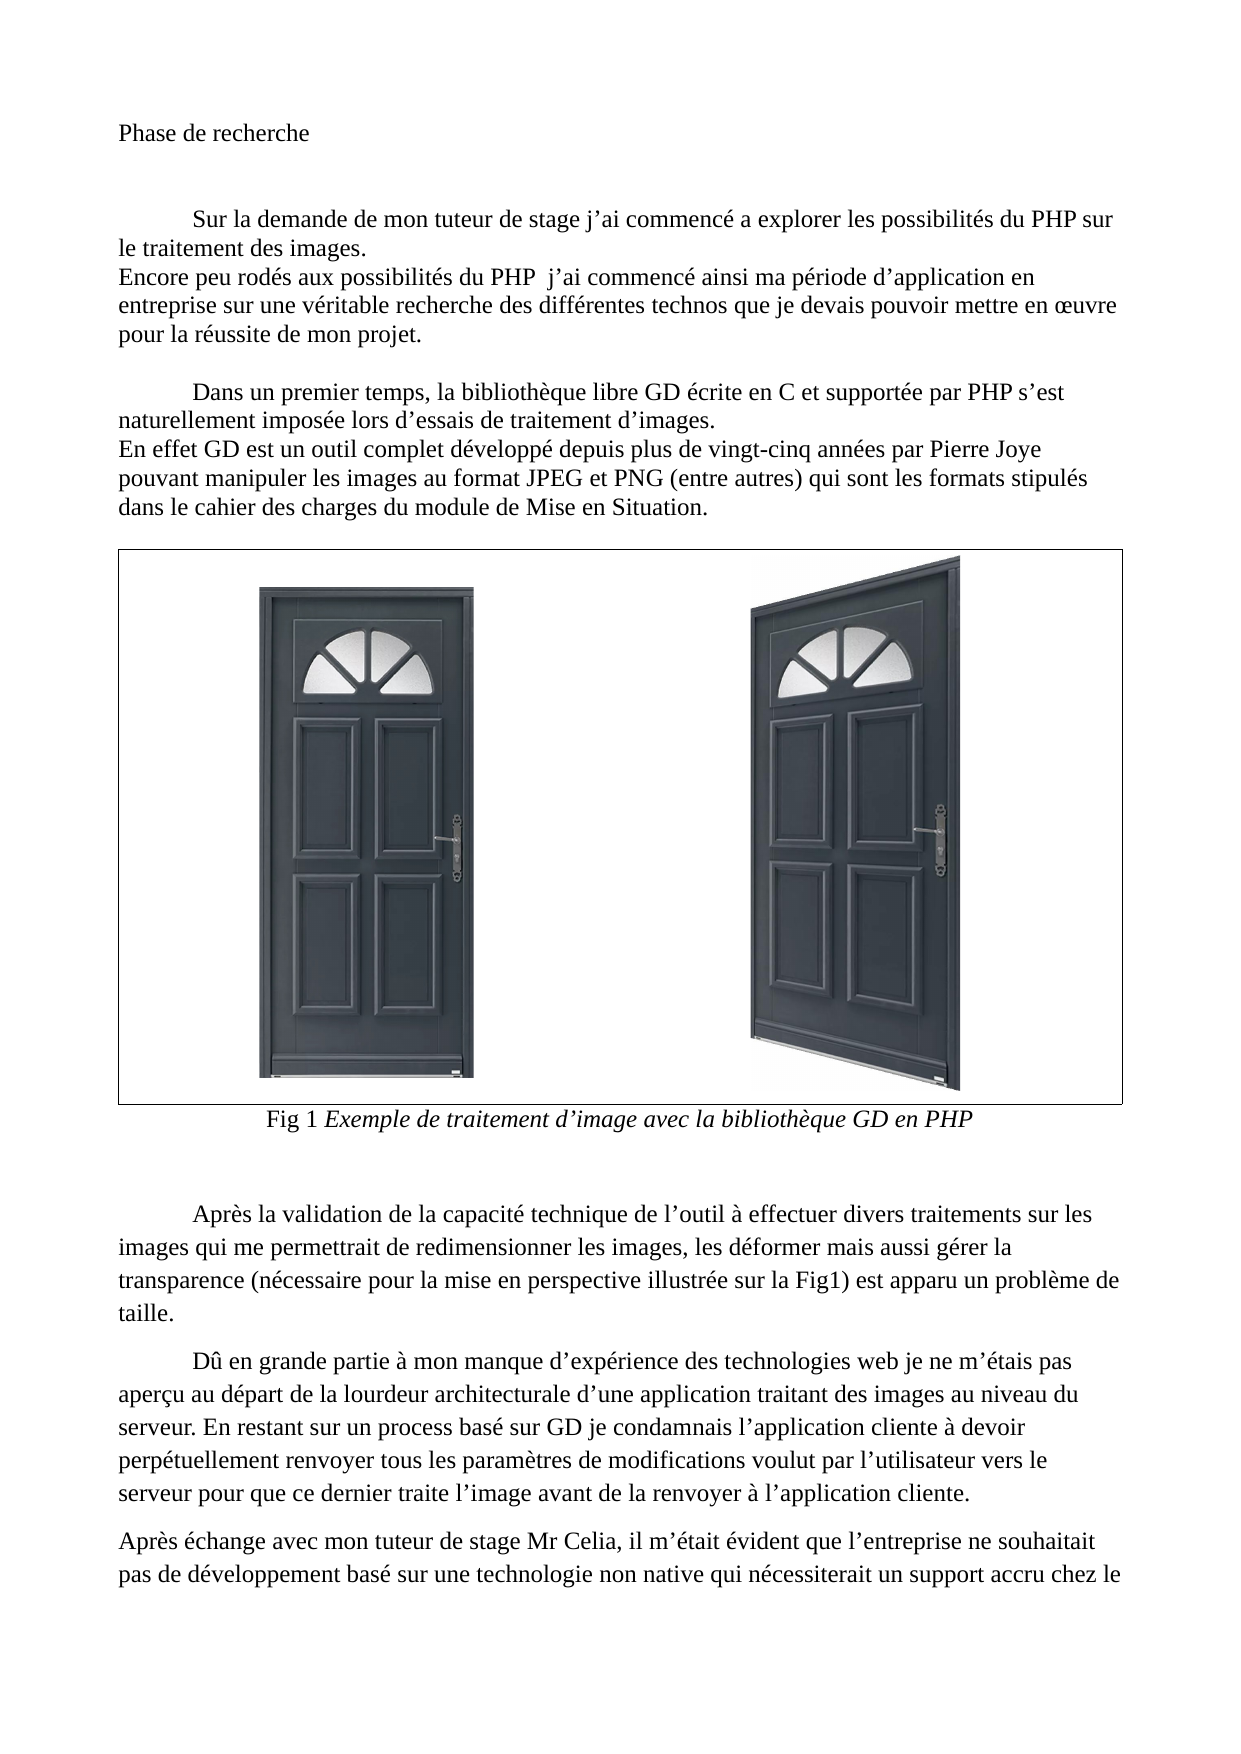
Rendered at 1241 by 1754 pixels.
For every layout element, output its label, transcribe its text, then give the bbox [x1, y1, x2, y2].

text Dû en grande partie à mon manque d’expérience des technologies web je ne m’étais pas aperçu au départ de la lourdeur architecturale d’une application traitant des images au niveau du serveur. En restant sur un process basé sur GD je condamnais l’application cliente à devoir perpétuellement renvoyer tous les paramètres de modifications voulut par l’utilisateur vers le serveur pour que ce dernier traite l’image avant de la renvoyer à l’application cliente. [118, 1346, 1122, 1507]
table_header [620, 550, 1122, 1104]
table_header [119, 550, 620, 1104]
text Phase de recherche [118, 118, 1122, 147]
text Après la validation de la capacité technique de l’outil à effectuer divers traitements sur les images qui me permettrait de redimensionner les images, les déformer mais aussi gérer la transparence (nécessaire pour la mise en perspective illustrée sur la Fig1) est apparu un problème de taille. [118, 1199, 1122, 1327]
text Dans un premier temps, la bibliothèque libre GD écrite en C et supportée par PHP s’est naturellement imposée lors d’essais de traitement d’images. [118, 377, 1122, 434]
picture [259, 587, 474, 1078]
text En effet GD est un outil complet développé depuis plus de vingt-cinq années par Pierre Joye pouvant manipuler les images au format JPEG et PNG (entre autres) qui sont les formats stipulés dans le cahier des charges du module de Mise en Situation. [118, 434, 1122, 521]
text Après échange avec mon tuteur de stage Mr Celia, il m’était évident que l’entreprise ne souhaitait pas de développement basé sur une technologie non native qui nécessiterait un support accru chez le [118, 1526, 1122, 1587]
text Fig 1 Exemple de traitement d’image avec la bibliothèque GD en PHP [118, 1105, 1122, 1133]
picture [750, 555, 961, 1091]
text Encore peu rodés aux possibilités du PHP j’ai commencé ainsi ma période d’application en entreprise sur une véritable recherche des différentes technos que je devais pouvoir mettre en œuvre pour la réussite de mon projet. [118, 262, 1122, 348]
text Sur la demande de mon tuteur de stage j’ai commencé a explorer les possibilités du PHP sur le traitement des images. [118, 204, 1122, 262]
